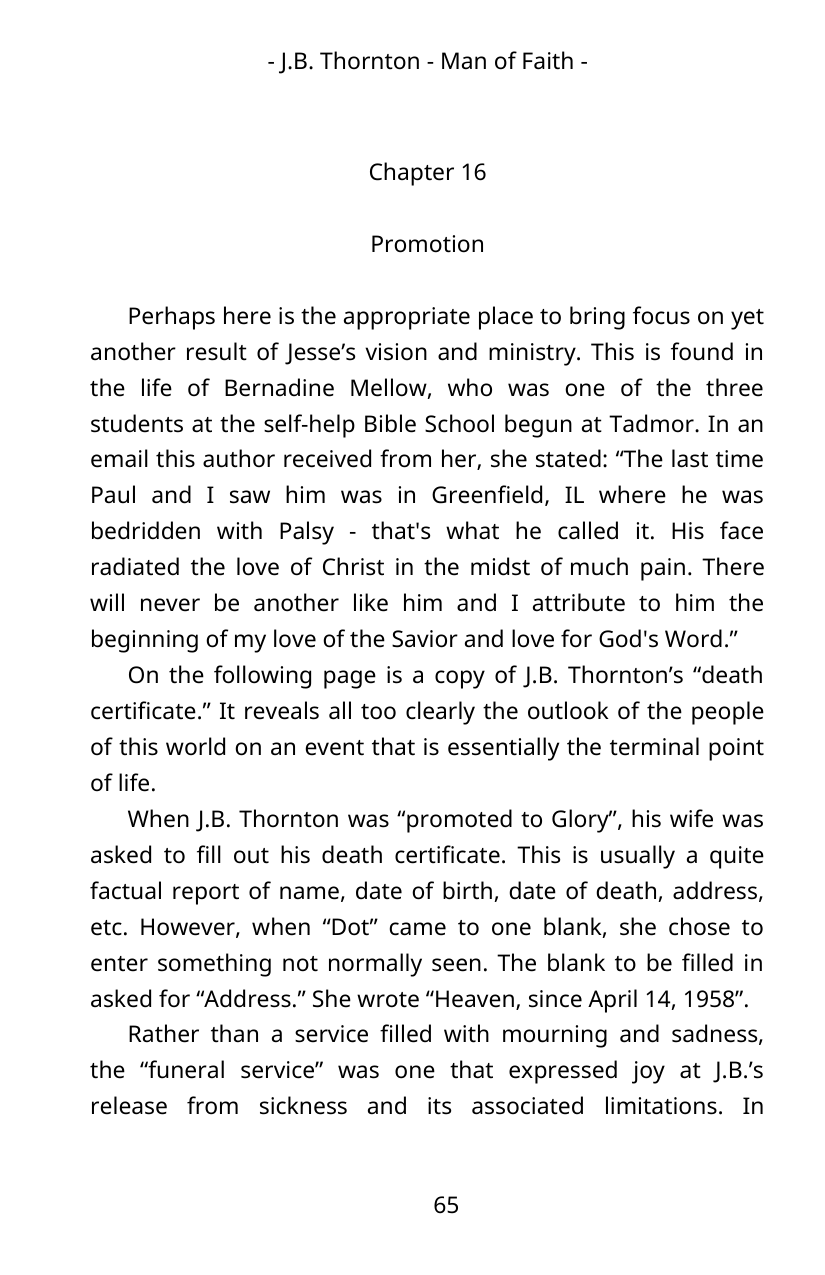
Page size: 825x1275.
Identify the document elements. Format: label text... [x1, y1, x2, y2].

text Chapter 16 [90, 156, 765, 187]
text Promotion [90, 228, 765, 259]
text When J.B. Thornton was “promoted to Glory”, his wife was asked to fill out his death certificate. This is usually a quite factual report of name, date of birth, date of death, address, etc. However, when “Dot” came to one blank, she chose to enter something not normally seen. The blank to be filled in asked for “Address.” She wrote “Heaven, since April 14, 1958”. [90, 803, 765, 1014]
text Perhaps here is the appropriate place to bring focus on yet another result of Jesse’s vision and ministry. This is found in the life of Bernadine Mellow, who was one of the three students at the self-help Bible School begun at Tadmor. In an email this author received from her, she stated: “The last time Paul and I saw him was in Greenfield, IL where he was bedridden with Palsy - that's what he called it. His face radiated the love of Christ in the midst of much pain. There will never be another like him and I attribute to him the beginning of my love of the Savior and love for God's Word.” [90, 300, 765, 654]
text Rather than a service filled with mourning and sadness, the “funeral service” was one that expressed joy at J.B.’s release from sickness and its associated limitations. In [90, 1018, 765, 1122]
text On the following page is a copy of J.B. Thornton’s “death certificate.” It reveals all too clearly the outlook of the people of this world on an event that is essentially the terminal point of life. [90, 659, 765, 798]
